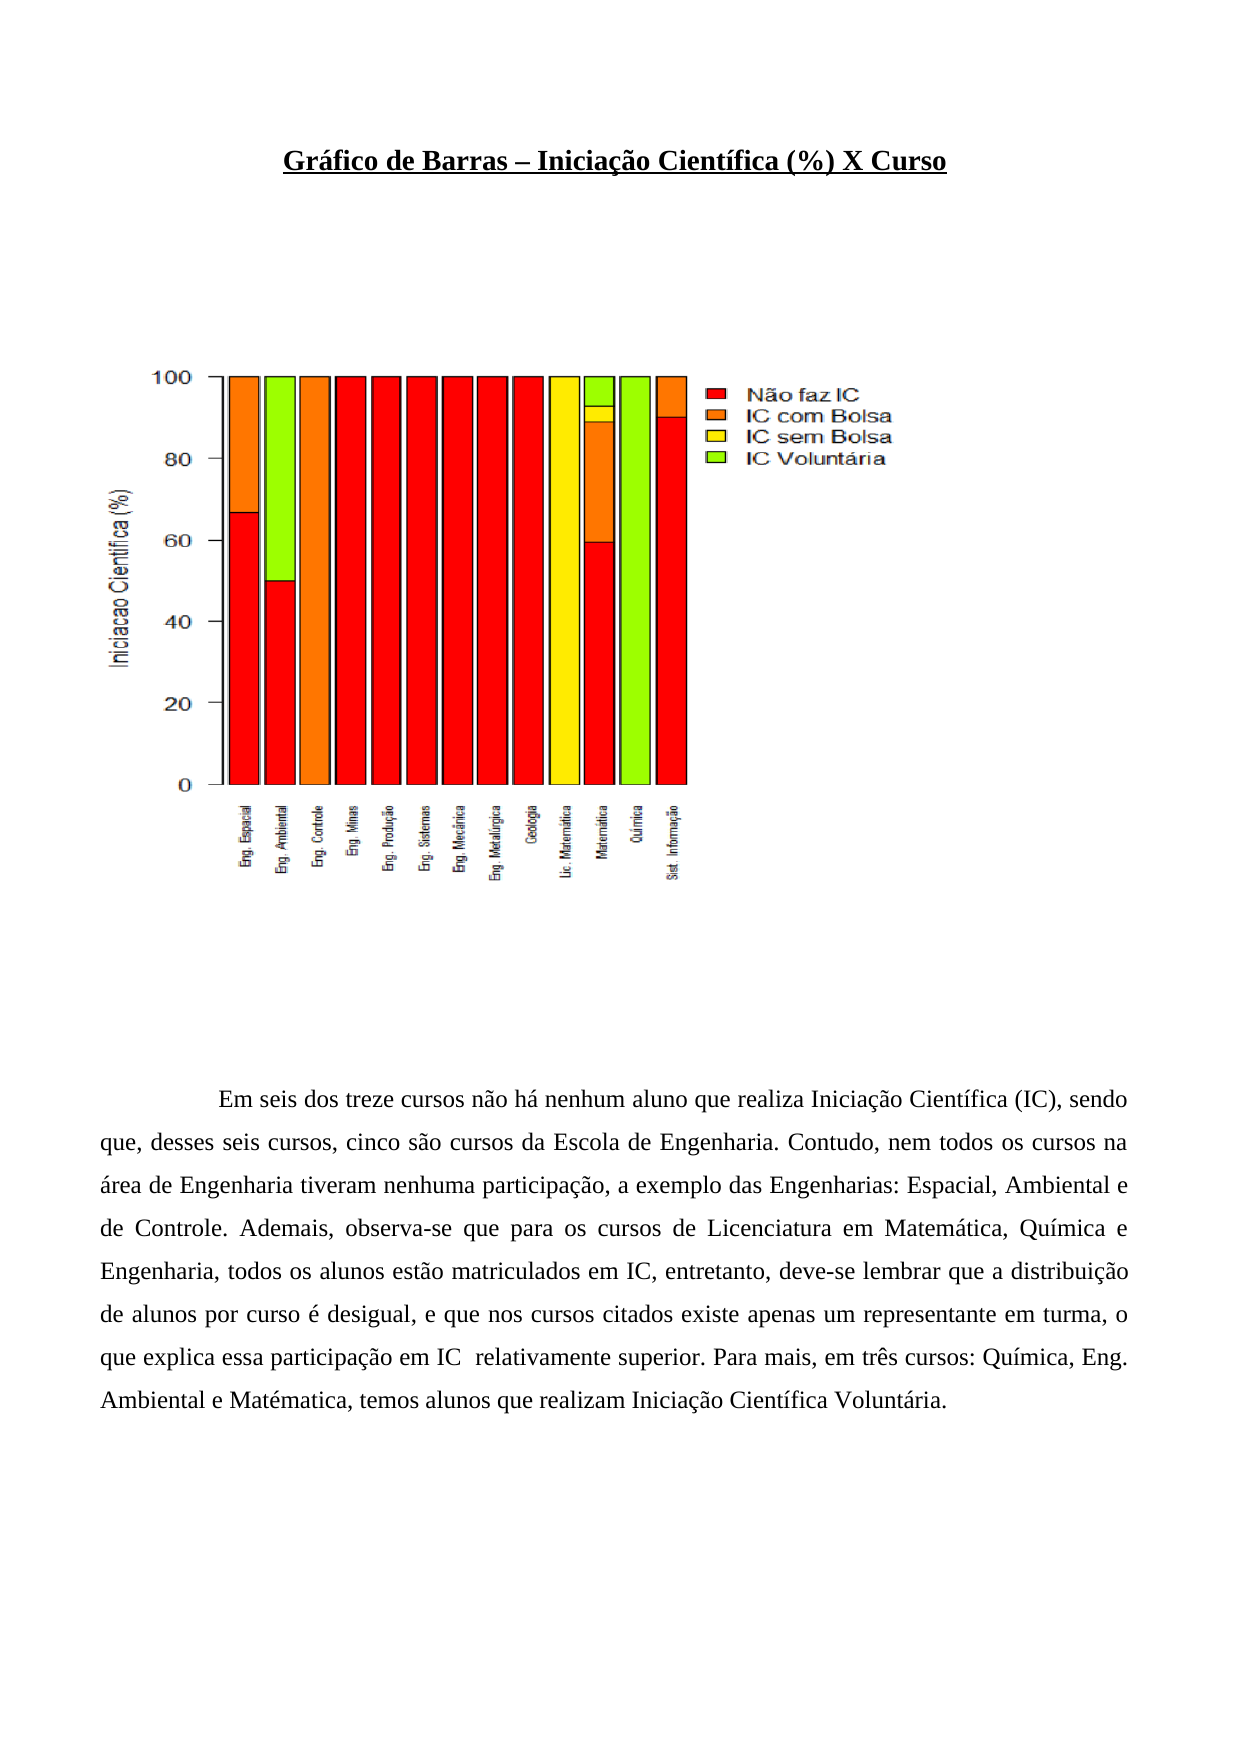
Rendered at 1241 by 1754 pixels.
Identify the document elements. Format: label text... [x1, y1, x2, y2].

text Gráfico de Barras – Iniciação Científica (%) X Curso [62, 143, 1130, 177]
text Em seis dos treze cursos não há nenhum aluno que realiza Iniciação Científica (IC), sendo que, desses seis cursos, cinco são cursos da Escola de Engenharia. Contudo, nem todos os cursos na área de Engenharia tiveram nenhuma participação, a exemplo das Engenharias: Espacial, Ambiental e de Controle. Ademais, observa-se que para os cursos de Licenciatura em Matemática, Química e Engenharia, todos os alunos estão matriculados em IC, entretanto, deve-se lembrar que a distribuição de alunos por curso é desigual, e que nos cursos citados existe apenas um representante em turma, o que explica essa participação em IC relativamente superior. Para mais, em três cursos: Química, Eng. Ambiental e Matématica, temos alunos que realizam Iniciação Científica Voluntária. [100, 1084, 1130, 1414]
